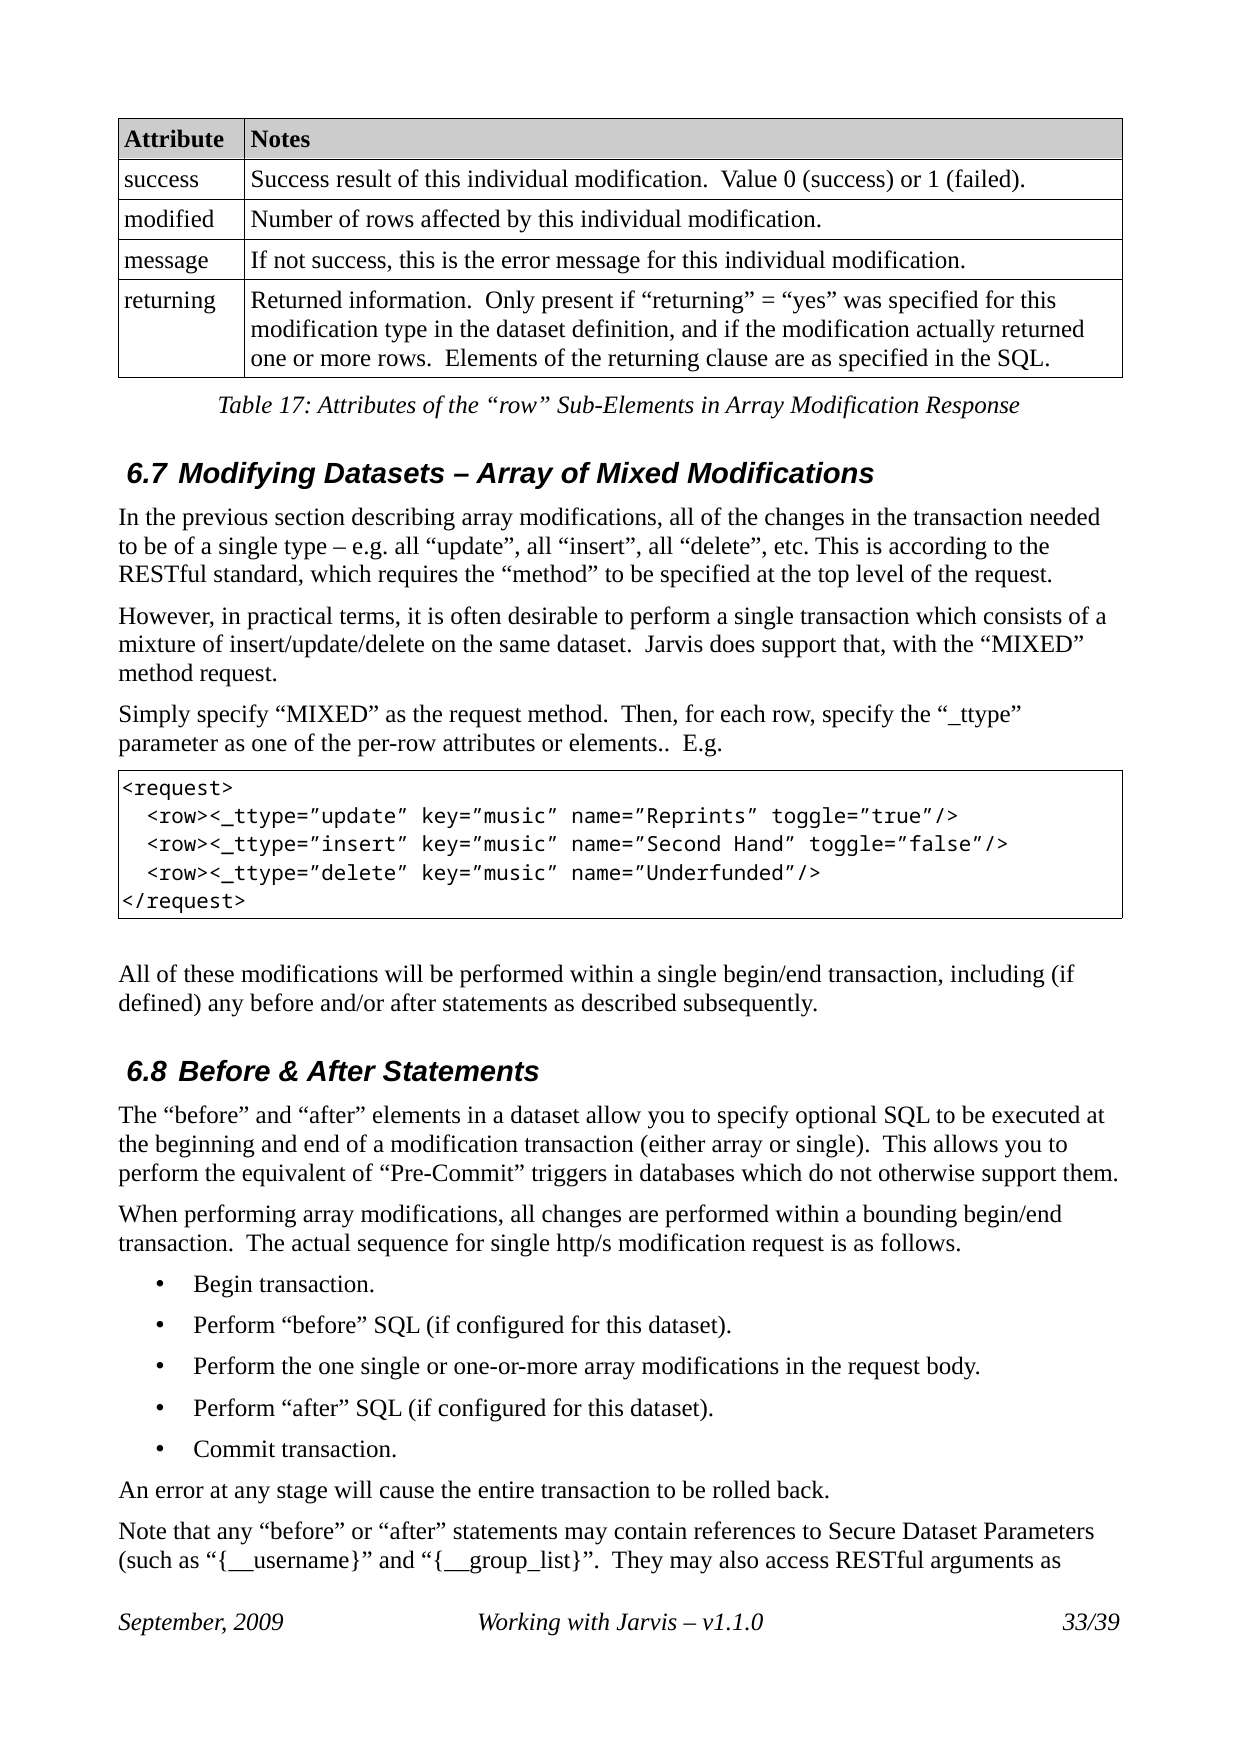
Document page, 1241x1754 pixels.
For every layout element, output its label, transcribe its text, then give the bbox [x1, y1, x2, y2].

text <request> [119, 771, 1122, 798]
text However, in practical terms, it is often desirable to perform a single transaction which consists of a mixture of insert/update/delete on the same dataset. Jarvis does support that, with the “MIXED” method request. [118, 601, 1122, 687]
table_header Notes [245, 119, 1122, 158]
table_cell modified [119, 200, 244, 239]
subtitle Modifying Datasets – Array of Mixed Modifications [118, 456, 1122, 489]
list Commit transaction. [156, 1434, 1122, 1463]
table_cell success [119, 160, 244, 199]
subtitle Before & After Statements [118, 1054, 1122, 1088]
text The “before” and “after” elements in a dataset allow you to specify optional SQL to be executed at the beginning and end of a modification transaction (either array or single). This allows you to perform the equivalent of “Pre-Commit” triggers in databases which do not otherwise support them. [118, 1100, 1122, 1186]
text <row><_ttype=”delete” key=”music” name=”Underfunded”/> [119, 855, 1122, 883]
text In the previous section describing array modifications, all of the changes in the transaction needed to be of a single type – e.g. all “update”, all “insert”, all “delete”, etc. This is according to the RESTful standard, which requires the “method” to be specified at the top level of the request. [118, 502, 1122, 588]
list Perform “after” SQL (if configured for this dataset). [156, 1393, 1122, 1421]
table_cell message [119, 240, 244, 279]
text Simply specify “MIXED” as the request method. Then, for each row, specify the “_ttype” parameter as one of the per-row attributes or elements.. E.g. [118, 699, 1122, 757]
table_cell Success result of this individual modification. Value 0 (success) or 1 (failed). [245, 160, 1122, 199]
table_cell If not success, this is the error message for this individual modification. [245, 240, 1122, 279]
text An error at any stage will cause the entire transaction to be rolled back. [118, 1475, 1122, 1504]
text </request> [119, 883, 1122, 918]
text Table 17: Attributes of the “row” Sub-Elements in Array Modification Response [118, 390, 1122, 418]
table_cell Returned information. Only present if “returning” = “yes” was specified for this modification type in the dataset definition, and if the modification actually returned one or more rows. Elements of the returning clause are as specified in the SQL. [245, 280, 1122, 377]
list Begin transaction. [156, 1269, 1122, 1298]
text <row><_ttype=”insert” key=”music” name=”Second Hand” toggle=”false”/> [119, 826, 1122, 855]
text All of these modifications will be performed within a single begin/end transaction, including (if defined) any before and/or after statements as described subsequently. [118, 959, 1122, 1017]
text <row><_ttype=”update” key=”music” name=”Reprints” toggle=”true”/> [119, 798, 1122, 826]
table_cell returning [119, 280, 244, 377]
list Perform the one single or one-or-more array modifications in the request body. [156, 1351, 1122, 1380]
table_header Attribute [119, 119, 244, 158]
list Perform “before” SQL (if configured for this dataset). [156, 1310, 1122, 1339]
text When performing array modifications, all changes are performed within a bounding begin/end transaction. The actual sequence for single http/s modification request is as follows. [118, 1199, 1122, 1256]
text Note that any “before” or “after” statements may contain references to Secure Dataset Parameters (such as “{__username}” and “{__group_list}”. They may also access RESTful arguments as [118, 1516, 1122, 1574]
table_cell Number of rows affected by this individual modification. [245, 200, 1122, 239]
